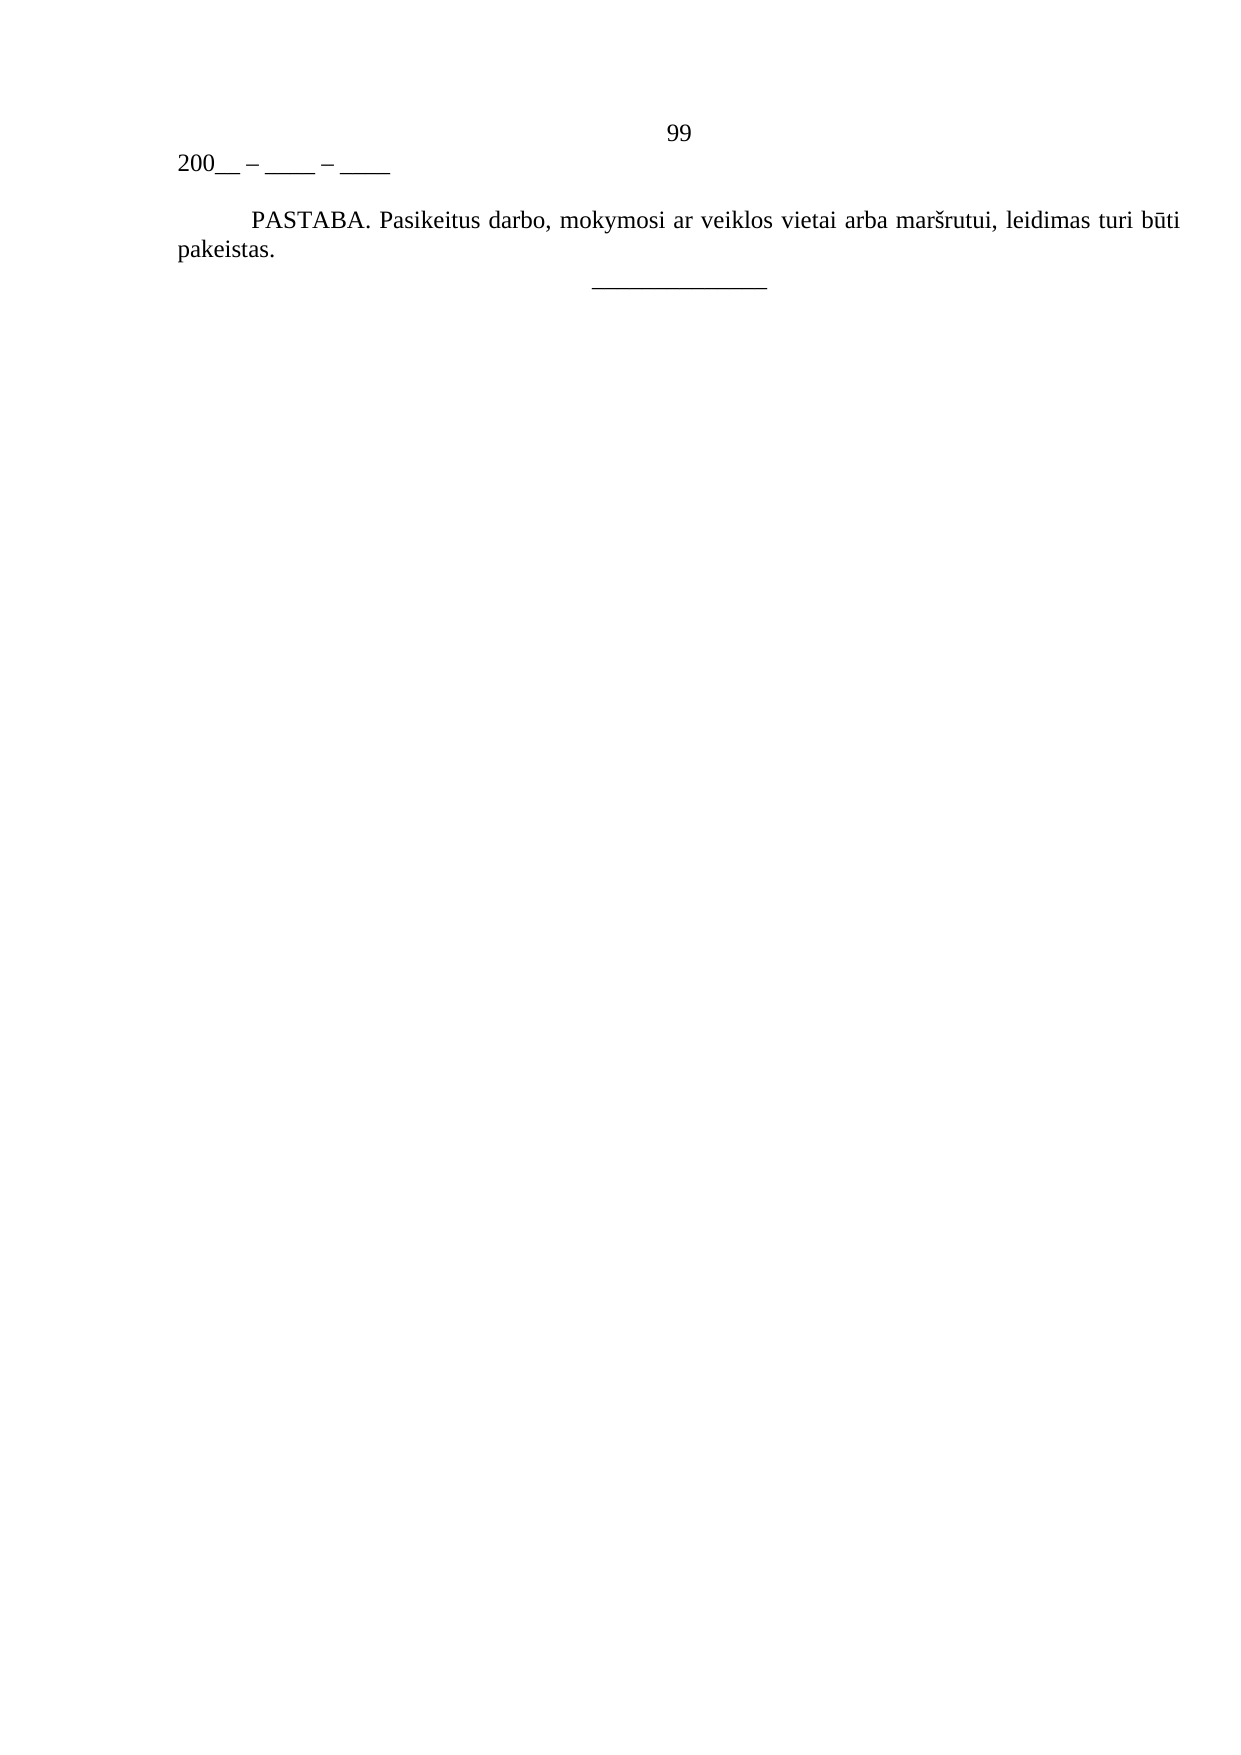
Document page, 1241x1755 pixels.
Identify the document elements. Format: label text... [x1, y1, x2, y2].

text PASTABA. Pasikeitus darbo, mokymosi ar veiklos vietai arba maršrutui, leidimas turi būti pakeistas. [177, 205, 1181, 263]
text 200__ – ____ – ____ [177, 148, 1181, 176]
text ______________ [177, 263, 1181, 291]
